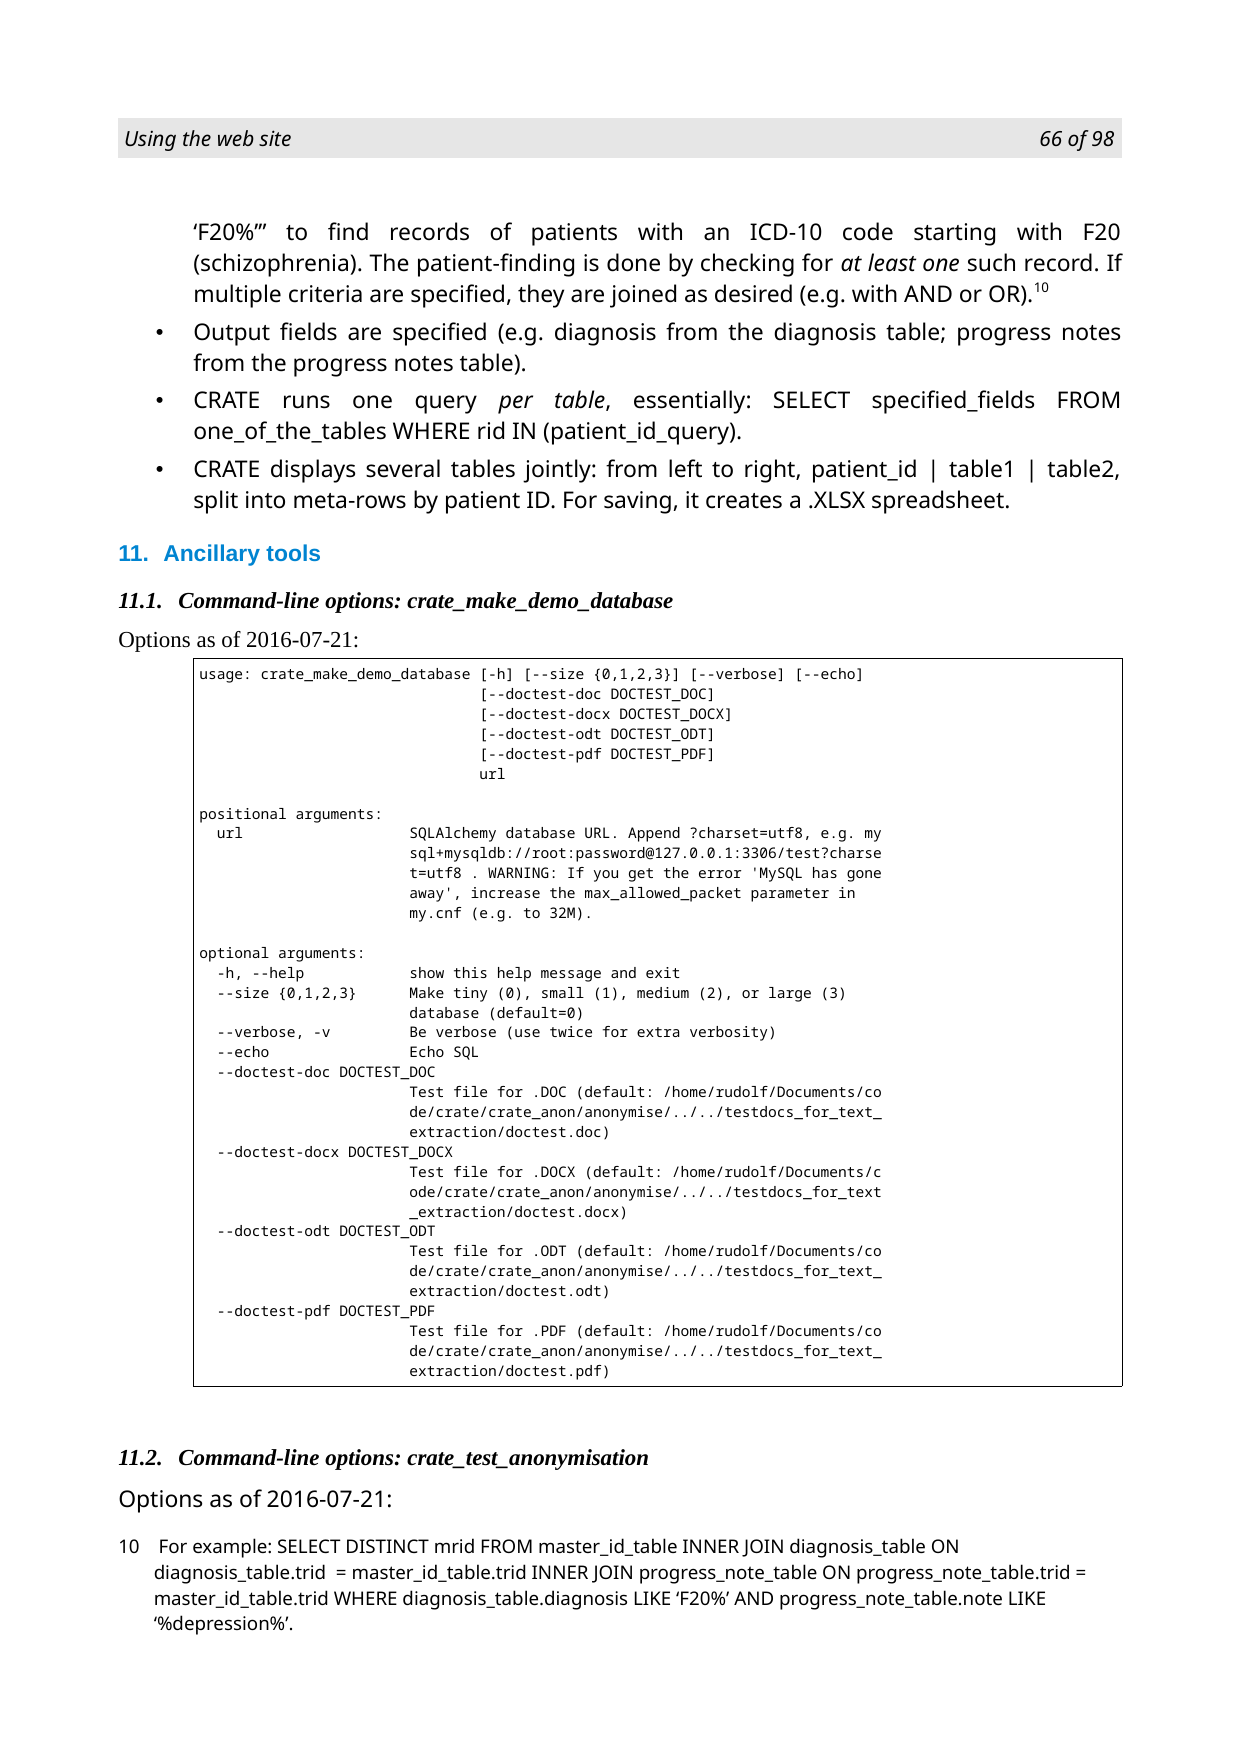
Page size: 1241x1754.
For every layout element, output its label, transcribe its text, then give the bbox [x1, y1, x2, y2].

subtitle Command-line options: crate_test_anonymisation [118, 1444, 1122, 1471]
list CRATE runs one query per table, essentially: SELECT specified_fields FROM one_of_the_tables WHERE rid IN (patient_id_query). [156, 384, 1122, 447]
list Output fields are specified (e.g. diagnosis from the diagnosis table; progress notes from the progress notes table). [156, 316, 1122, 378]
text Options as of 2016-07-21: [118, 1483, 1122, 1514]
table_header usage: crate_make_demo_database [-h] [--size {0,1,2,3}] [--verbose] [--echo] [--doctest-doc DOCTEST_DOC] [--doctest-docx DOCTEST_DOCX] [--doctest-odt DOCTEST_ODT] [--doctest-pdf DOCTEST_PDF] url positional arguments: url SQLAlchemy database URL. Append ?charset=utf8, e.g. my sql+mysqldb://root:password@127.0.0.1:3306/test?charse t=utf8 . WARNING: If you get the error 'MySQL has gone away', increase the max_allowed_packet parameter in my.cnf (e.g. to 32M). optional arguments: -h, --help show this help message and exit --size {0,1,2,3} Make tiny (0), small (1), medium (2), or large (3) database (default=0) --verbose, -v Be verbose (use twice for extra verbosity) --echo Echo SQL --doctest-doc DOCTEST_DOC Test file for .DOC (default: /home/rudolf/Documents/co de/crate/crate_anon/anonymise/../../testdocs_for_text_ extraction/doctest.doc) --doctest-docx DOCTEST_DOCX Test file for .DOCX (default: /home/rudolf/Documents/c ode/crate/crate_anon/anonymise/../../testdocs_for_text _extraction/doctest.docx) --doctest-odt DOCTEST_ODT Test file for .ODT (default: /home/rudolf/Documents/co de/crate/crate_anon/anonymise/../../testdocs_for_text_ extraction/doctest.odt) --doctest-pdf DOCTEST_PDF Test file for .PDF (default: /home/rudolf/Documents/co de/crate/crate_anon/anonymise/../../testdocs_for_text_ extraction/doctest.pdf) [194, 659, 1122, 1386]
list ‘F20%’” to find records of patients with an ICD-10 code starting with F20 (schizophrenia). The patient-finding is done by checking for at least one such record. If multiple criteria are specified, they are joined as desired (e.g. with AND or OR). [156, 216, 1122, 310]
subtitle Ancillary tools [118, 540, 1122, 566]
list CRATE displays several tables jointly: from left to right, patient_id | table1 | table2, split into meta-rows by patient ID. For saving, it creates a .XLSX spreadsheet. [156, 452, 1122, 515]
subtitle Command-line options: crate_make_demo_database [118, 587, 1122, 613]
text Options as of 2016-07-21: [118, 626, 1122, 652]
list For example: SELECT DISTINCT mrid FROM master_id_table INNER JOIN diagnosis_table ON diagnosis_table.trid = master_id_table.trid INNER JOIN progress_note_table ON progress_note_table.trid = master_id_table.trid WHERE diagnosis_table.diagnosis LIKE ‘F20%’ AND progress_note_table.note LIKE ‘%depression%’. [118, 1534, 1122, 1636]
